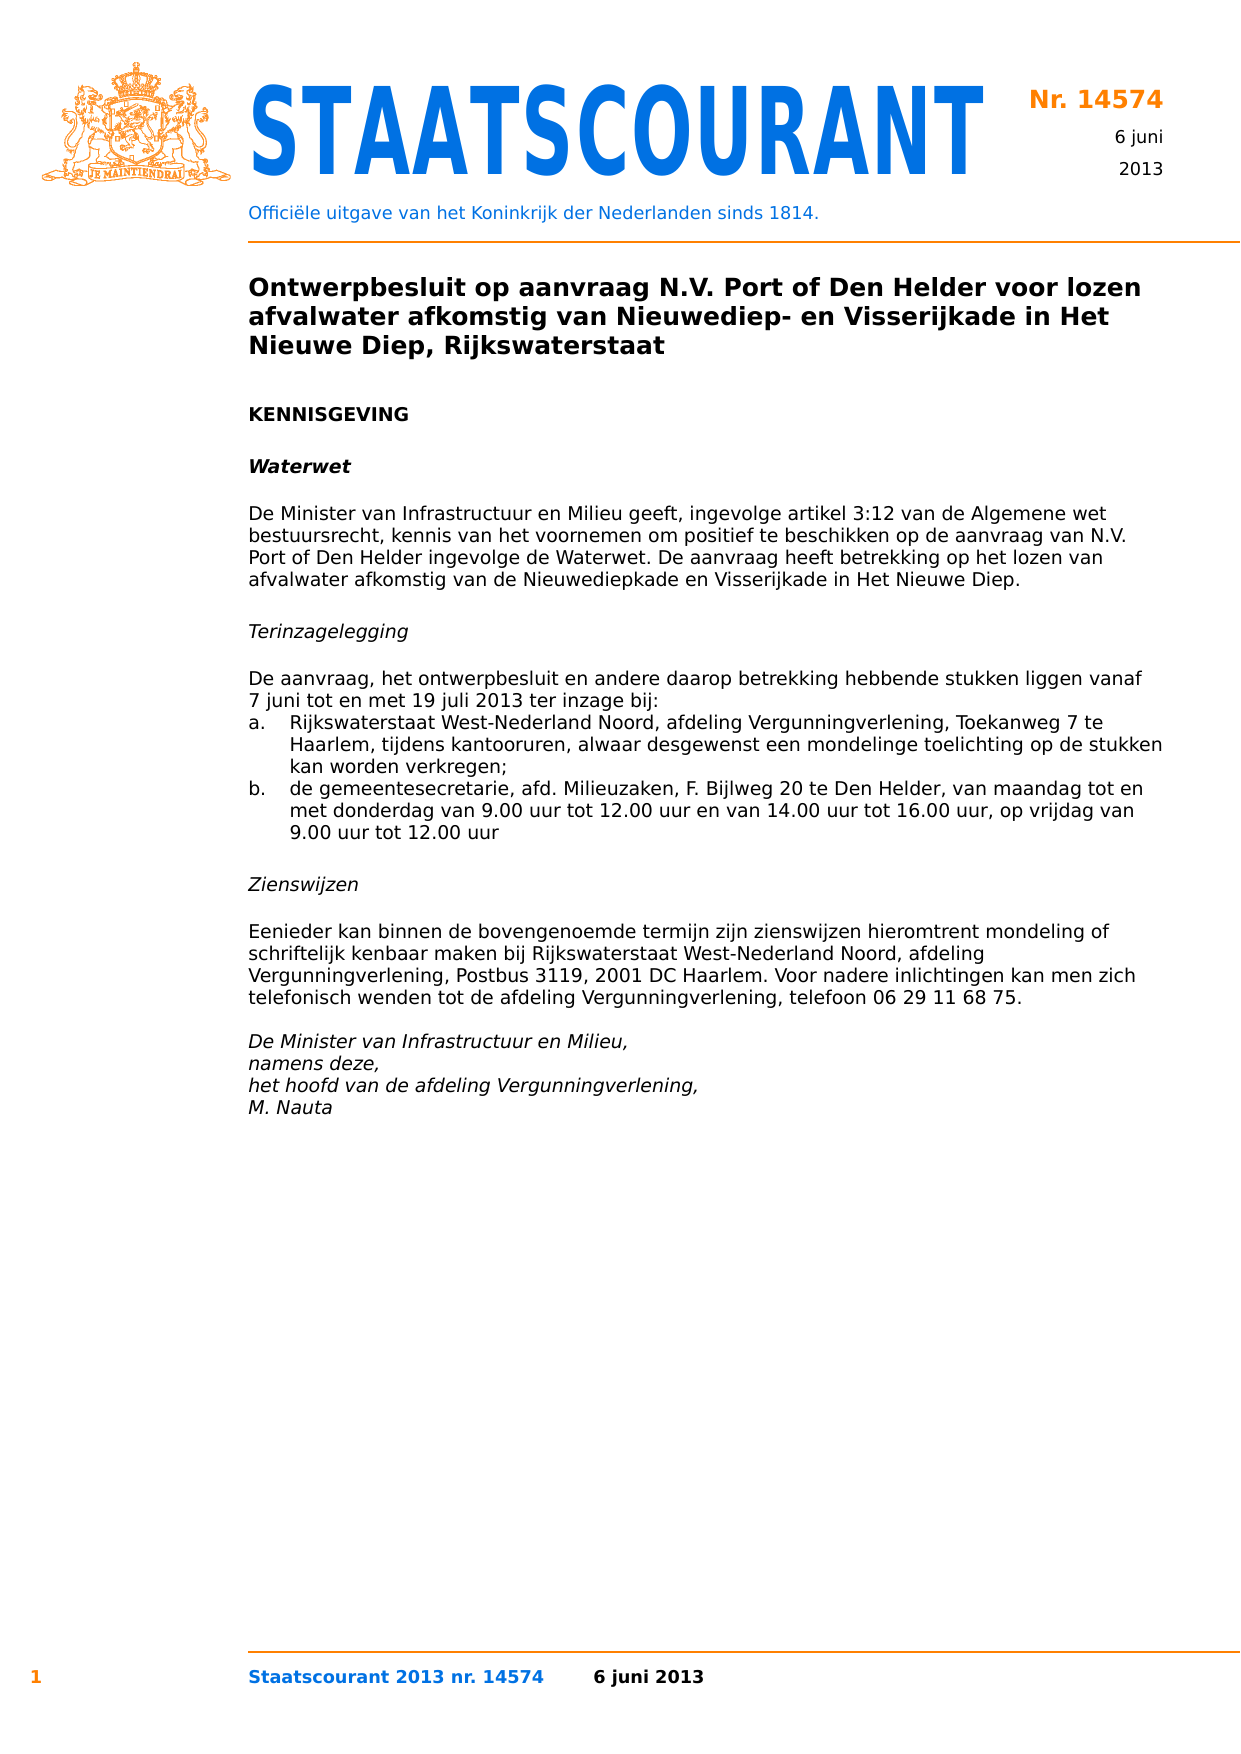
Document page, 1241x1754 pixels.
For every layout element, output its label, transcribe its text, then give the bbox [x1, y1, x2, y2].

text De aanvraag, het ontwerpbesluit en andere daarop betrekking hebbende stukken liggen vanaf 7 juni tot en met 19 juli 2013 ter inzage bij: [248, 668, 1163, 712]
table_header [25, 62, 248, 241]
text De Minister van Infrastructuur en Milieu, namens deze, het hoofd van de afdeling Vergunningverlening, M. Nauta [248, 1031, 1163, 1119]
text De Minister van Infrastructuur en Milieu geeft, ingevolge artikel 3:12 van de Algemene wet bestuursrecht, kennis van het voornemen om positief te beschikken op de aanvraag van N.V. Port of Den Helder ingevolge de Waterwet. De aanvraag heeft betrekking op het lozen van afvalwater afkomstig van de Nieuwediepkade en Visserijkade in Het Nieuwe Diep. [248, 503, 1163, 591]
table_cell 6 juni [998, 121, 1240, 153]
subtitle KENNISGEVING [248, 404, 1163, 426]
text Eenieder kan binnen de bovengenoemde termijn zijn zienswijzen hieromtrent mondeling of schriftelijk kenbaar maken bij Rijkswaterstaat West-Nederland Noord, afdeling Vergunningverlening, Postbus 3119, 2001 DC Haarlem. Voor nadere inlichtingen kan men zich telefonisch wenden tot de afdeling Vergunningverlening, telefoon 06 29 11 68 75. [248, 921, 1163, 1009]
table_cell 2013 [998, 153, 1240, 203]
subtitle Zienswijzen [248, 874, 1163, 896]
text b. de gemeentesecretarie, afd. Milieuzaken, F. Bijlweg 20 te Den Helder, van maandag tot en met donderdag van 9.00 uur tot 12.00 uur en van 14.00 uur tot 16.00 uur, op vrijdag van 9.00 uur tot 12.00 uur [248, 778, 1163, 844]
subtitle Ontwerpbesluit op aanvraag N.V. Port of Den Helder voor lozen afvalwater afkomstig van Nieuwediep- en Visserijkade in Het Nieuwe Diep, Rijkswaterstaat [248, 273, 1163, 361]
subtitle Waterwet [248, 456, 1163, 478]
table_header STAATSCOURANT [248, 62, 998, 203]
table_cell Officiële uitgave van het Koninkrijk der Nederlanden sinds 1814. [248, 203, 1240, 241]
table_header Nr. 14574 [998, 62, 1240, 121]
picture [41, 62, 231, 186]
subtitle Terinzagelegging [248, 621, 1163, 643]
text a. Rijkswaterstaat West-Nederland Noord, afdeling Vergunningverlening, Toekanweg 7 te Haarlem, tijdens kantooruren, alwaar desgewenst een mondelinge toelichting op de stukken kan worden verkregen; [248, 712, 1163, 778]
